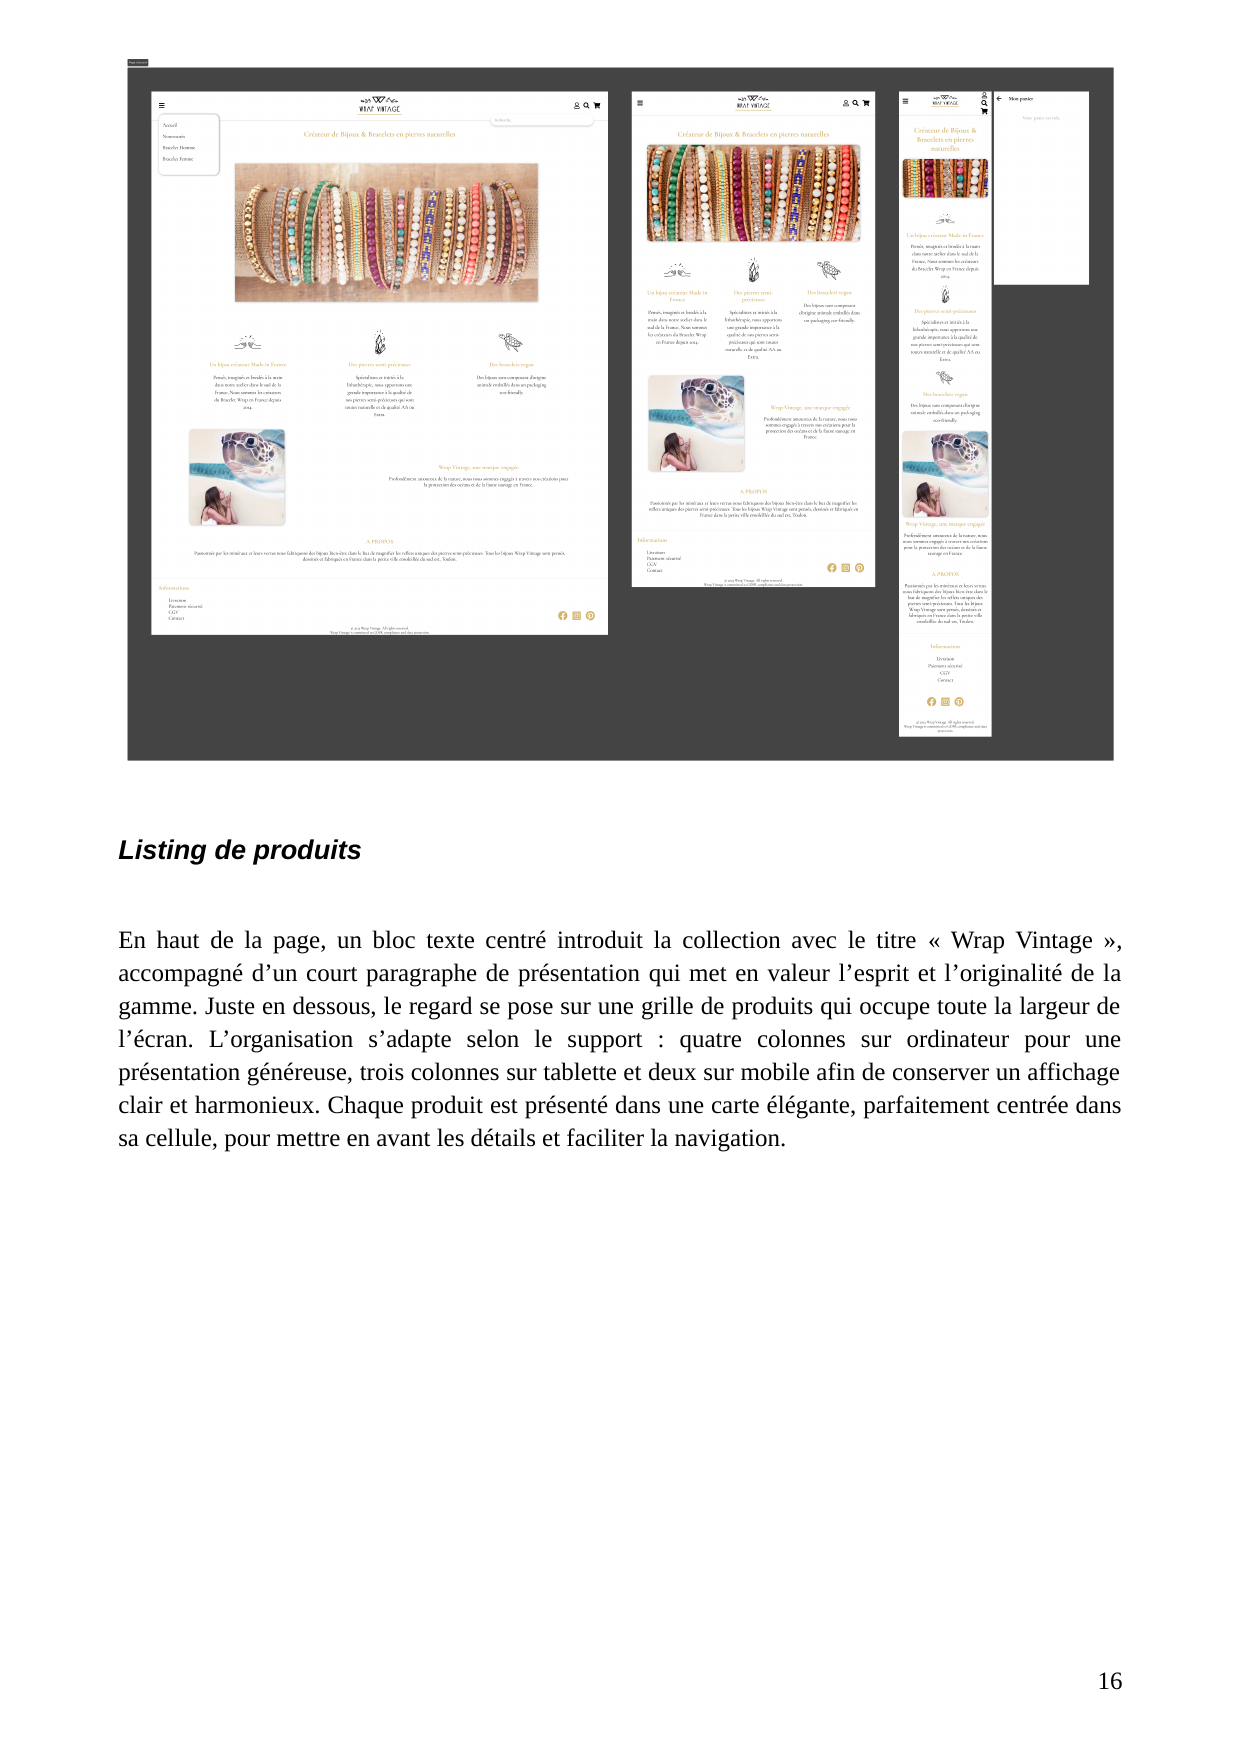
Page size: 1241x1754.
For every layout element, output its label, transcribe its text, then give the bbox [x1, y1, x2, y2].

picture [118, 59, 1123, 770]
text En haut de la page, un bloc texte centré introduit la collection avec le titre « Wrap Vintage », accompagné d’un court paragraphe de présentation qui met en valeur l’esprit et l’originalité de la gamme. Juste en dessous, le regard se pose sur une grille de produits qui occupe toute la largeur de l’écran. L’organisation s’adapte selon le support : quatre colonnes sur ordinateur pour une présentation généreuse, trois colonnes sur tablette et deux sur mobile afin de conserver un affichage clair et harmonieux. Chaque produit est présenté dans une carte élégante, parfaitement centrée dans sa cellule, pour mettre en avant les détails et faciliter la navigation. [118, 925, 1122, 1152]
subtitle Listing de produits [118, 834, 1122, 865]
